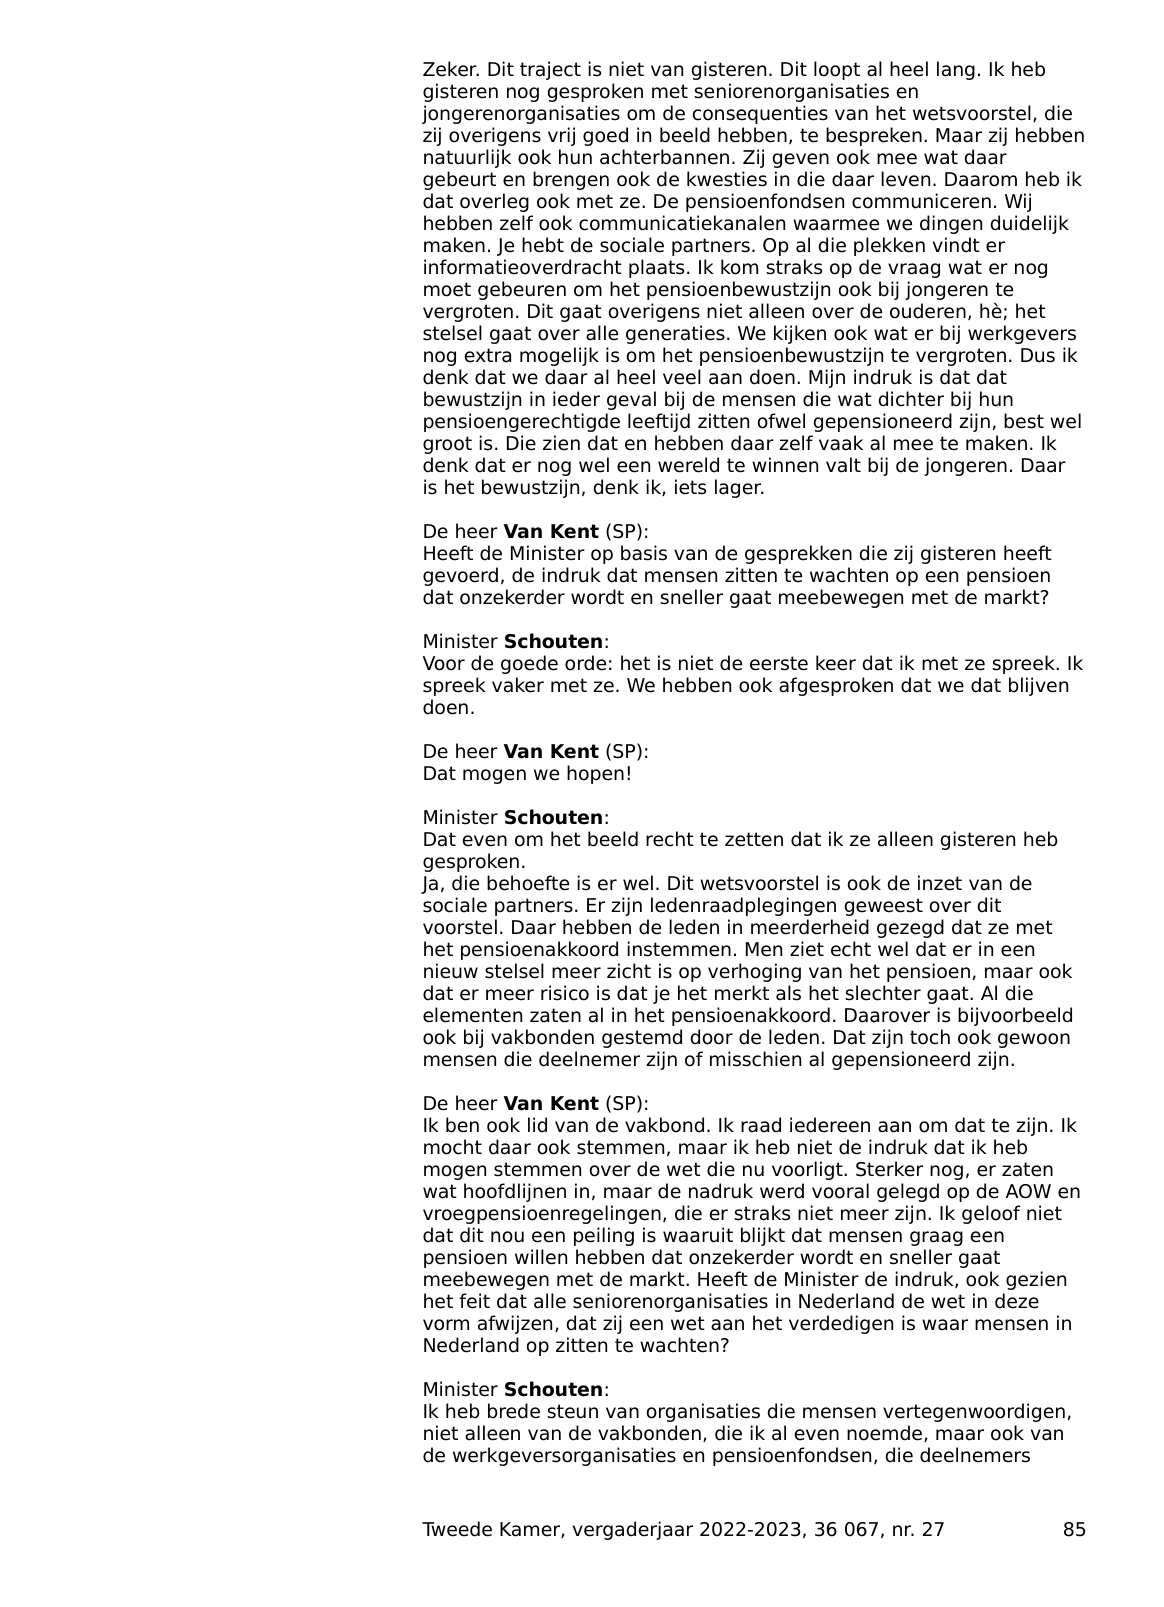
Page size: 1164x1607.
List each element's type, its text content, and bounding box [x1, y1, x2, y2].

text Ik heb brede steun van organisaties die mensen vertegenwoordigen, niet alleen van de vakbonden, die ik al even noemde, maar ook van de werkgeversorganisaties en pensioenfondsen, die deelnemers [422, 1401, 1087, 1467]
text Dat even om het beeld recht te zetten dat ik ze alleen gisteren heb gesproken. [422, 829, 1087, 873]
text Ja, die behoefte is er wel. Dit wetsvoorstel is ook de inzet van de sociale partners. Er zijn ledenraadplegingen geweest over dit voorstel. Daar hebben de leden in meerderheid gezegd dat ze met het pensioenakkoord instemmen. Men ziet echt wel dat er in een nieuw stelsel meer zicht is op verhoging van het pensioen, maar ook dat er meer risico is dat je het merkt als het slechter gaat. Al die elementen zaten al in het pensioenakkoord. Daarover is bijvoorbeeld ook bij vakbonden gestemd door de leden. Dat zijn toch ook gewoon mensen die deelnemer zijn of misschien al gepensioneerd zijn. [422, 873, 1087, 1071]
text Zeker. Dit traject is niet van gisteren. Dit loopt al heel lang. Ik heb gisteren nog gesproken met seniorenorganisaties en jongerenorganisaties om de consequenties van het wetsvoorstel, die zij overigens vrij goed in beeld hebben, te bespreken. Maar zij hebben natuurlijk ook hun achterbannen. Zij geven ook mee wat daar gebeurt en brengen ook de kwesties in die daar leven. Daarom heb ik dat overleg ook met ze. De pensioenfondsen communiceren. Wij hebben zelf ook communicatiekanalen waarmee we dingen duidelijk maken. Je hebt de sociale partners. Op al die plekken vindt er informatieoverdracht plaats. Ik kom straks op de vraag wat er nog moet gebeuren om het pensioenbewustzijn ook bij jongeren te vergroten. Dit gaat overigens niet alleen over de ouderen, hè; het stelsel gaat over alle generaties. We kijken ook wat er bij werkgevers nog extra mogelijk is om het pensioenbewustzijn te vergroten. Dus ik denk dat we daar al heel veel aan doen. Mijn indruk is dat dat bewustzijn in ieder geval bij de mensen die wat dichter bij hun pensioengerechtigde leeftijd zitten ofwel gepensioneerd zijn, best wel groot is. Die zien dat en hebben daar zelf vaak al mee te maken. Ik denk dat er nog wel een wereld te winnen valt bij de jongeren. Daar is het bewustzijn, denk ik, iets lager. [422, 59, 1087, 499]
text Minister Schouten: [422, 1379, 1087, 1401]
text De heer Van Kent (SP): [422, 741, 1087, 763]
text De heer Van Kent (SP): [422, 521, 1087, 543]
text Ik ben ook lid van de vakbond. Ik raad iedereen aan om dat te zijn. Ik mocht daar ook stemmen, maar ik heb niet de indruk dat ik heb mogen stemmen over de wet die nu voorligt. Sterker nog, er zaten wat hoofdlijnen in, maar de nadruk werd vooral gelegd op de AOW en vroegpensioenregelingen, die er straks niet meer zijn. Ik geloof niet dat dit nou een peiling is waaruit blijkt dat mensen graag een pensioen willen hebben dat onzekerder wordt en sneller gaat meebewegen met de markt. Heeft de Minister de indruk, ook gezien het feit dat alle seniorenorganisaties in Nederland de wet in deze vorm afwijzen, dat zij een wet aan het verdedigen is waar mensen in Nederland op zitten te wachten? [422, 1115, 1087, 1357]
text Dat mogen we hopen! [422, 763, 1087, 785]
text Voor de goede orde: het is niet de eerste keer dat ik met ze spreek. Ik spreek vaker met ze. We hebben ook afgesproken dat we dat blijven doen. [422, 653, 1087, 719]
text Minister Schouten: [422, 631, 1087, 653]
text Minister Schouten: [422, 807, 1087, 829]
text De heer Van Kent (SP): [422, 1093, 1087, 1115]
text Heeft de Minister op basis van de gesprekken die zij gisteren heeft gevoerd, de indruk dat mensen zitten te wachten op een pensioen dat onzekerder wordt en sneller gaat meebewegen met de markt? [422, 543, 1087, 609]
